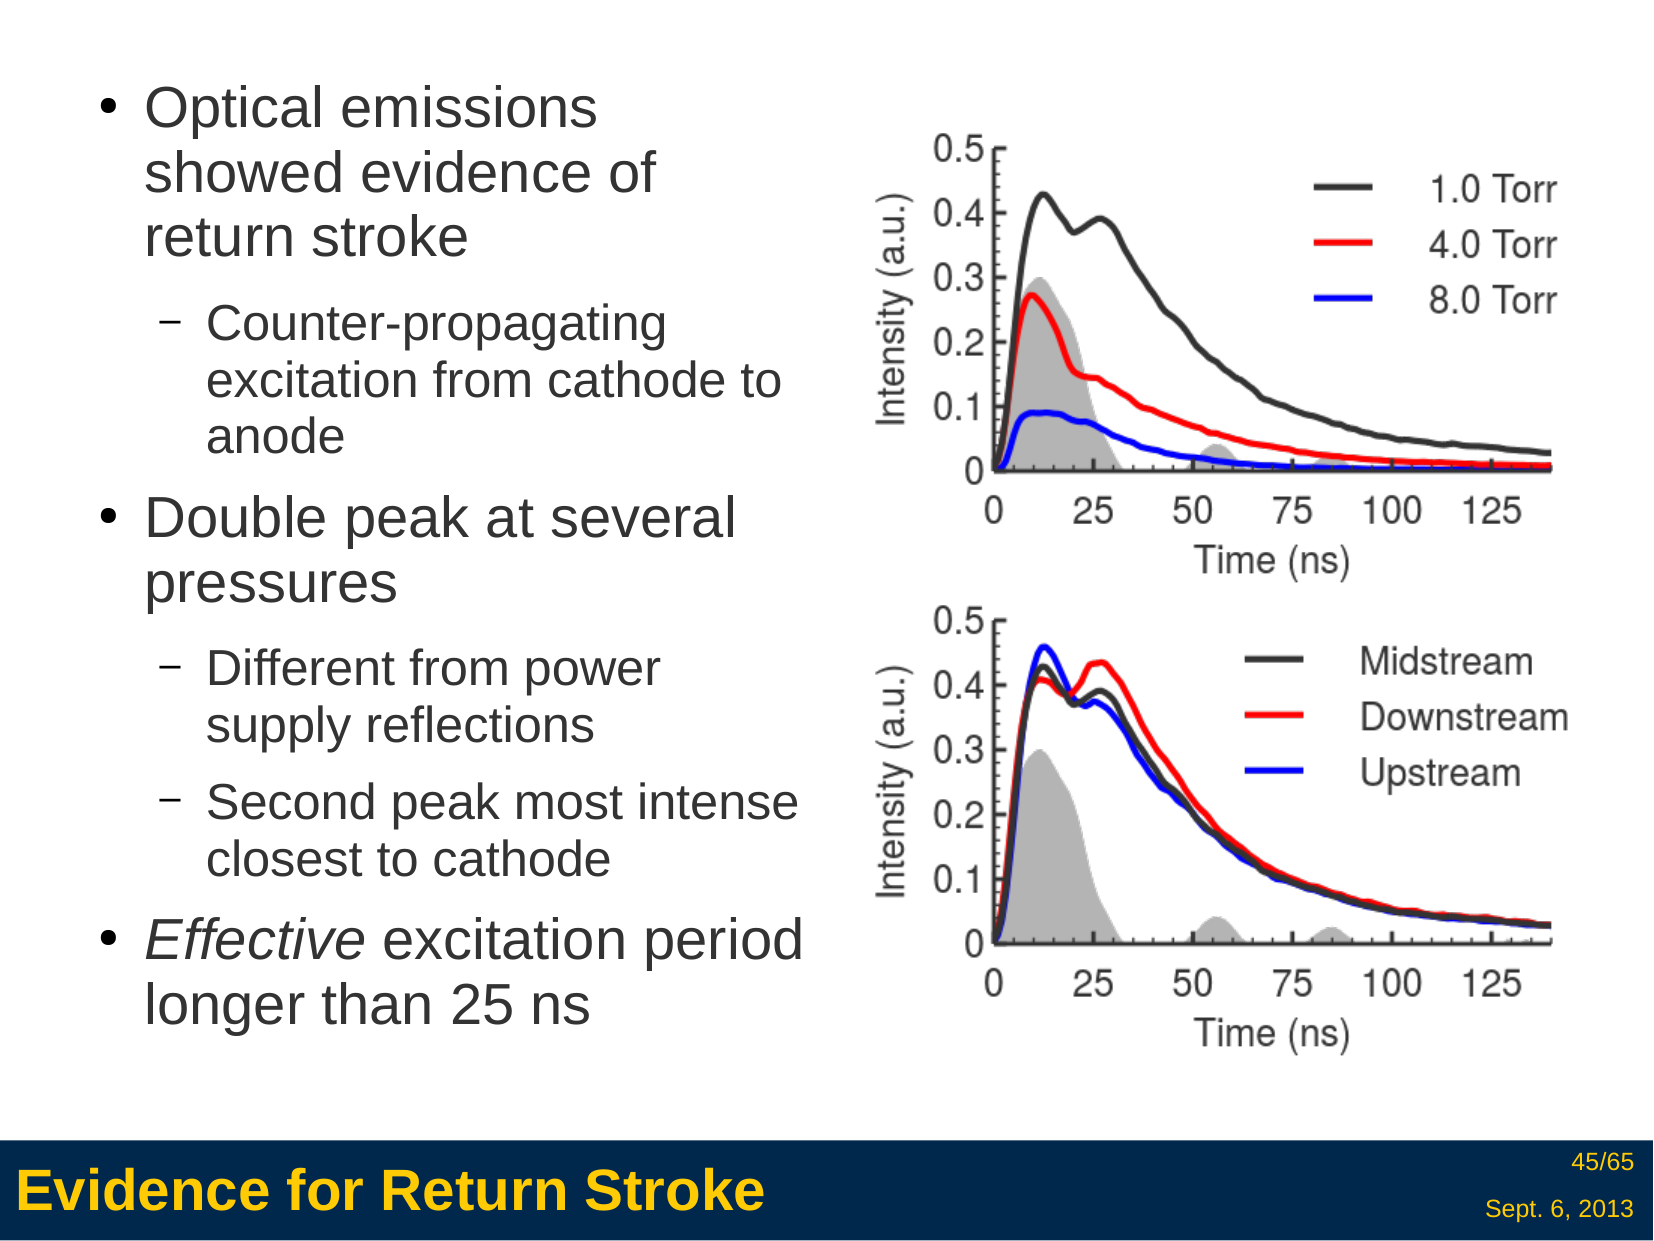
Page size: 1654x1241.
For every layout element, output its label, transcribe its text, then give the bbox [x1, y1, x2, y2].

picture [844, 111, 1589, 1057]
title Evidence for Return Stroke [14, 1140, 1380, 1241]
list Optical emissions showed evidence of return stroke Counter-propagating excitation from cathode to anode Double peak at several pressures Different from power supply reflections Second peak most intense closest to cathode Effective excitation period longer than 25 ns [82, 75, 809, 1051]
